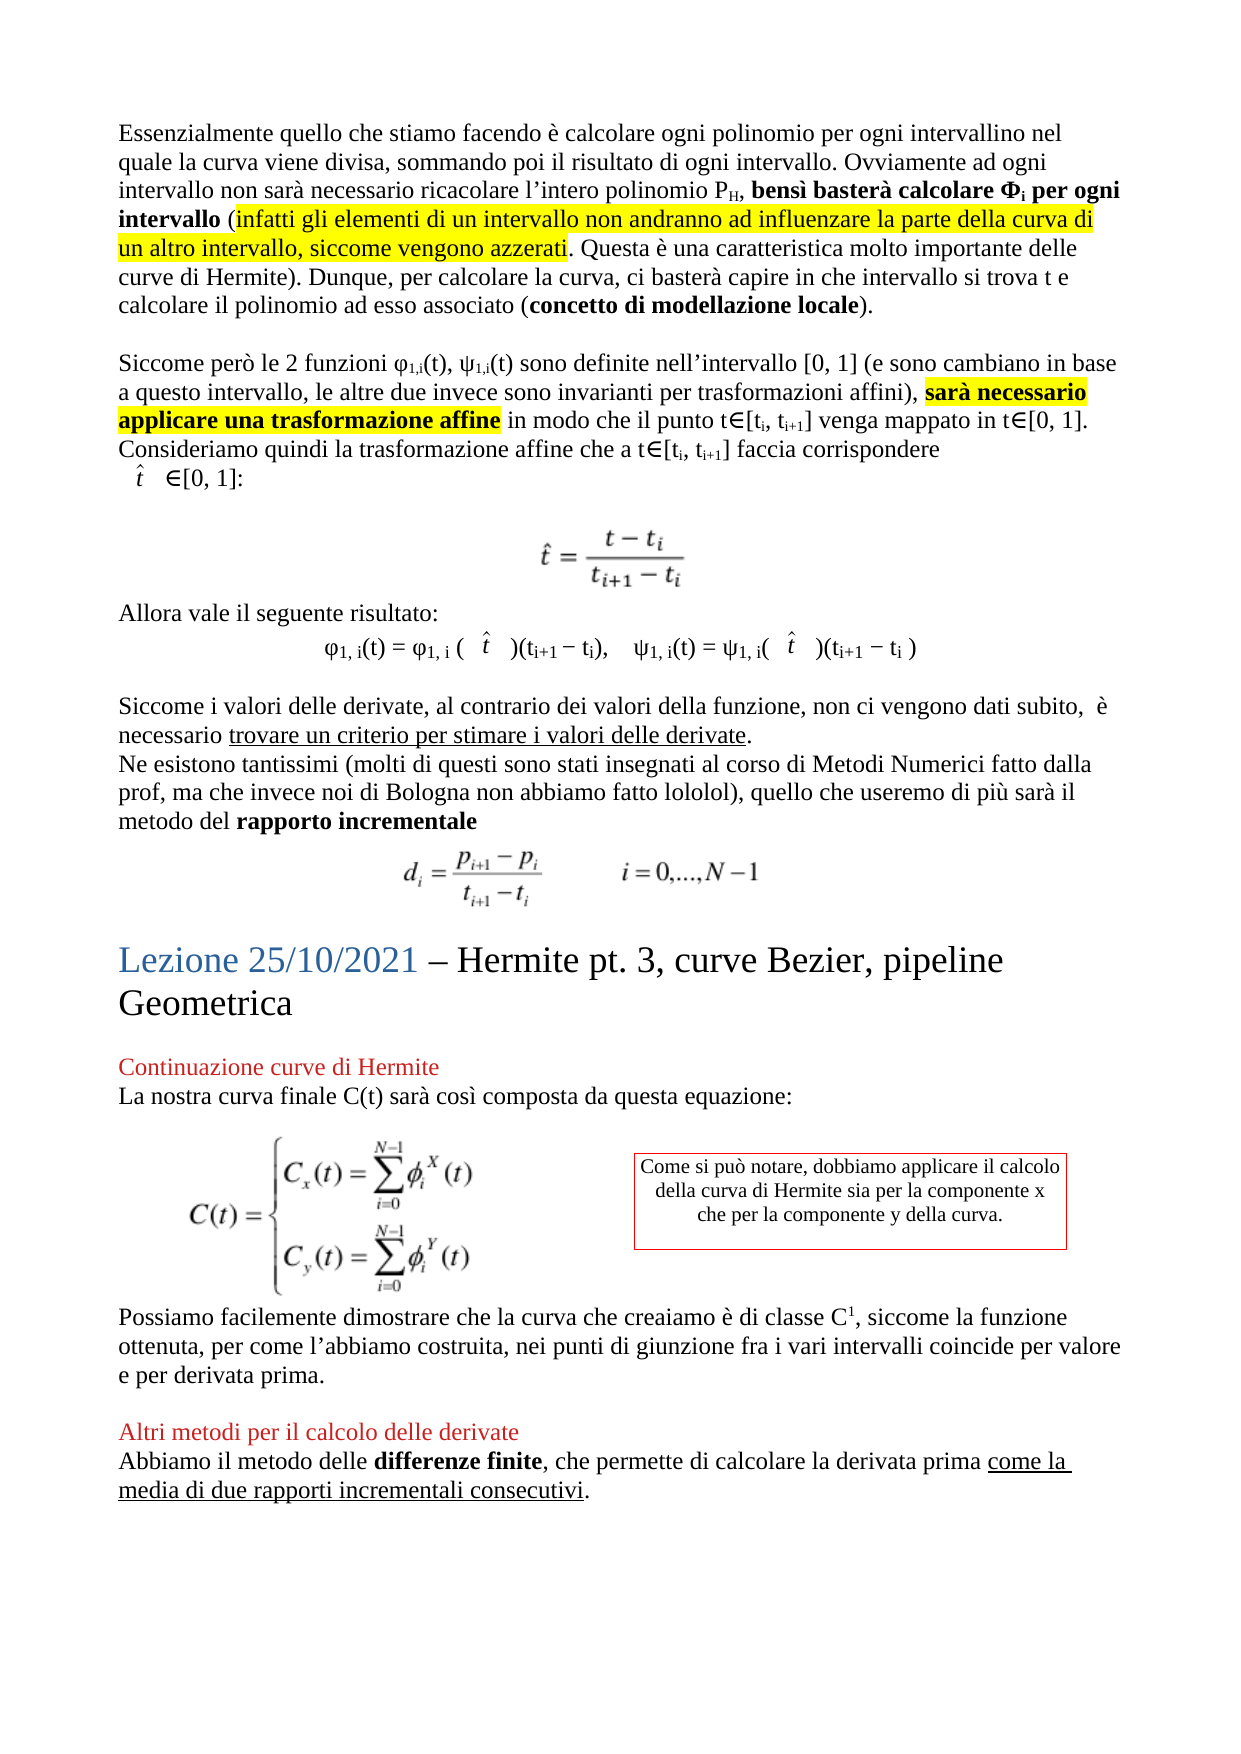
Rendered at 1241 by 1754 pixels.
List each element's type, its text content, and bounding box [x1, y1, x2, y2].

text Possiamo facilemente dimostrare che la curva che creaiamo è di classe C1, siccome la funzione ottenuta, per come l’abbiamo costruita, nei punti di giunzione fra i vari intervalli coincide per valore e per derivata prima. [118, 1110, 1122, 1389]
picture [188, 1128, 477, 1303]
text Essenzialmente quello che stiamo facendo è calcolare ogni polinomio per ogni intervallino nel quale la curva viene divisa, sommando poi il risultato di ogni intervallo. Ovviamente ad ogni intervallo non sarà necessario ricacolare l’intero polinomio PH, bensì basterà calcolare Φi per ogni intervallo (infatti gli elementi di un intervallo non andranno ad influenzare la parte della curva di un altro intervallo, siccome vengono azzerati. Questa è una caratteristica molto importante delle curve di Hermite). Dunque, per calcolare la curva, ci basterà capire in che intervallo si trova t e calcolare il polinomio ad esso associato (concetto di modellazione locale). [118, 118, 1122, 319]
text Altri metodi per il calcolo delle derivate [118, 1417, 1122, 1446]
text φ1, i(t) = φ1, i ()(ti+1 − ti), ψ1, i(t) = ψ1, i()(ti+1 − ti ) [118, 627, 1122, 662]
text ∈[0, 1]: [118, 463, 1122, 492]
text La nostra curva finale C(t) sarà così composta da questa equazione: [118, 1081, 1122, 1110]
text Siccome però le 2 funzioni φ1,i(t), ψ1,i(t) sono definite nell’intervallo [0, 1] (e sono cambiano in base a questo intervallo, le altre due invece sono invarianti per trasformazioni affini), sarà necessario applicare una trasformazione affine in modo che il punto t∈[ti, ti+1] venga mappato in t∈[0, 1]. Consideriamo quindi la trasformazione affine che a t∈[ti, ti+1] faccia corrispondere [118, 348, 1122, 463]
picture [535, 521, 701, 598]
text Lezione 25/10/2021 – Hermite pt. 3, curve Bezier, pipeline Geometrica [118, 937, 1122, 1023]
text Siccome i valori delle derivate, al contrario dei valori della funzione, non ci vengono dati subito, è necessario trovare un criterio per stimare i valori delle derivate. [118, 691, 1122, 749]
picture [399, 844, 760, 909]
text Abbiamo il metodo delle differenze finite, che permette di calcolare la derivata prima come la media di due rapporti incrementali consecutivi. [118, 1446, 1122, 1504]
text Ne esistono tantissimi (molti di questi sono stati insegnati al corso di Metodi Numerici fatto dalla prof, ma che invece noi di Bologna non abbiamo fatto lololol), quello che useremo di più sarà il metodo del rapporto incrementale [118, 749, 1122, 835]
text Allora vale il seguente risultato: [118, 598, 1122, 627]
text Continuazione curve di Hermite [118, 1052, 1122, 1081]
